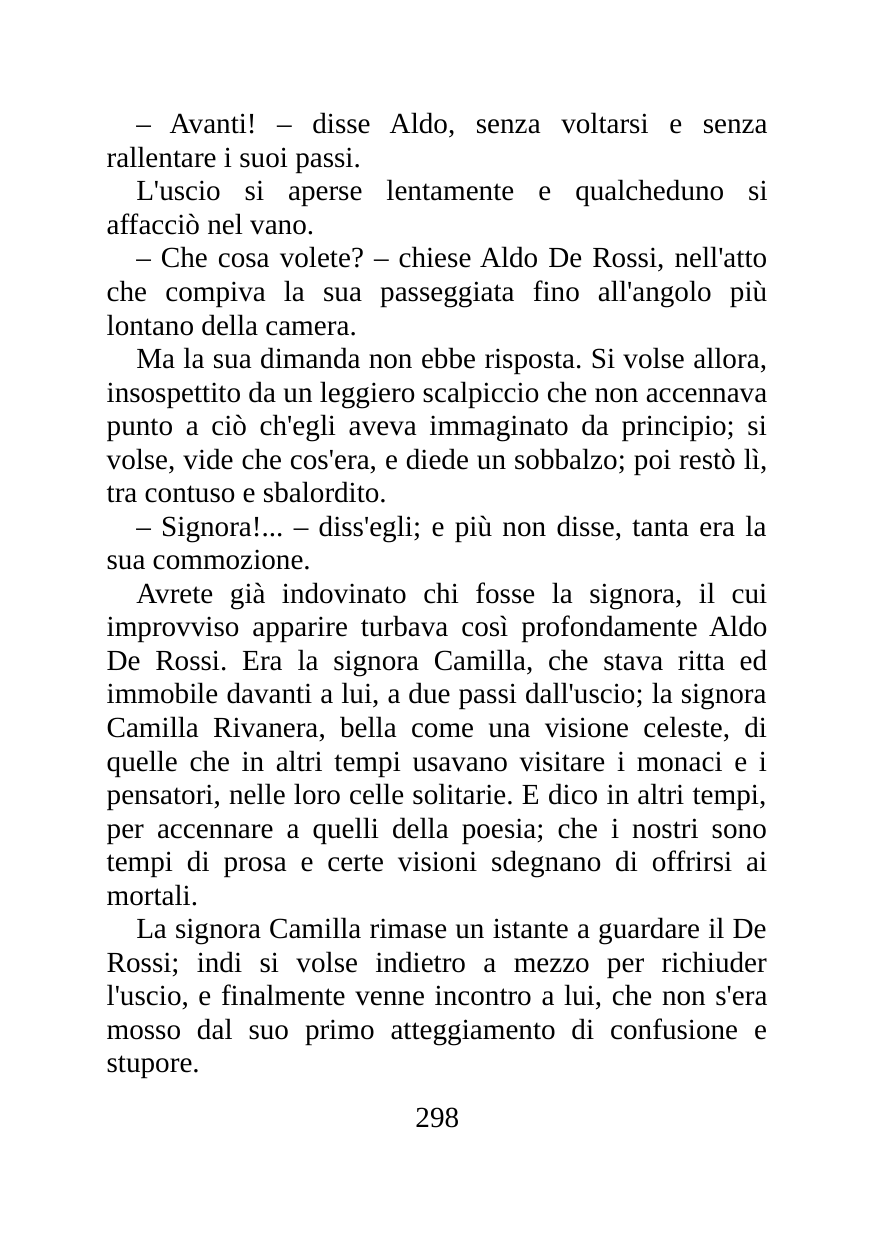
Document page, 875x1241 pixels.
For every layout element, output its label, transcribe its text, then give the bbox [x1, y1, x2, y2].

text L'uscio si aperse lentamente e qualcheduno si affacciò nel vano. [106, 173, 768, 241]
text ‒ Che cosa volete? ‒ chiese Aldo De Rossi, nell'atto che compiva la sua passeggiata fino all'angolo più lontano della camera. [106, 241, 768, 341]
text ‒ Signora!... ‒ diss'egli; e più non disse, tanta era la sua commozione. [106, 509, 768, 576]
text La signora Camilla rimase un istante a guardare il De Rossi; indi si volse indietro a mezzo per richiuder l'uscio, e finalmente venne incontro a lui, che non s'era mosso dal suo primo atteggiamento di confusione e stupore. [106, 911, 768, 1079]
text ‒ Avanti! ‒ disse Aldo, senza voltarsi e senza rallentare i suoi passi. [106, 106, 768, 173]
text Avrete già indovinato chi fosse la signora, il cui improvviso apparire turbava così profondamente Aldo De Rossi. Era la signora Camilla, che stava ritta ed immobile davanti a lui, a due passi dall'uscio; la signora Camilla Rivanera, bella come una visione celeste, di quelle che in altri tempi usavano visitare i monaci e i pensatori, nelle loro celle solitarie. E dico in altri tempi, per accennare a quelli della poesia; che i nostri sono tempi di prosa e certe visioni sdegnano di offrirsi ai mortali. [106, 576, 768, 911]
text Ma la sua dimanda non ebbe risposta. Si volse allora, insospettito da un leggiero scalpiccio che non accennava punto a ciò ch'egli aveva immaginato da principio; si volse, vide che cos'era, e diede un sobbalzo; poi restò lì, tra contuso e sbalordito. [106, 341, 768, 509]
